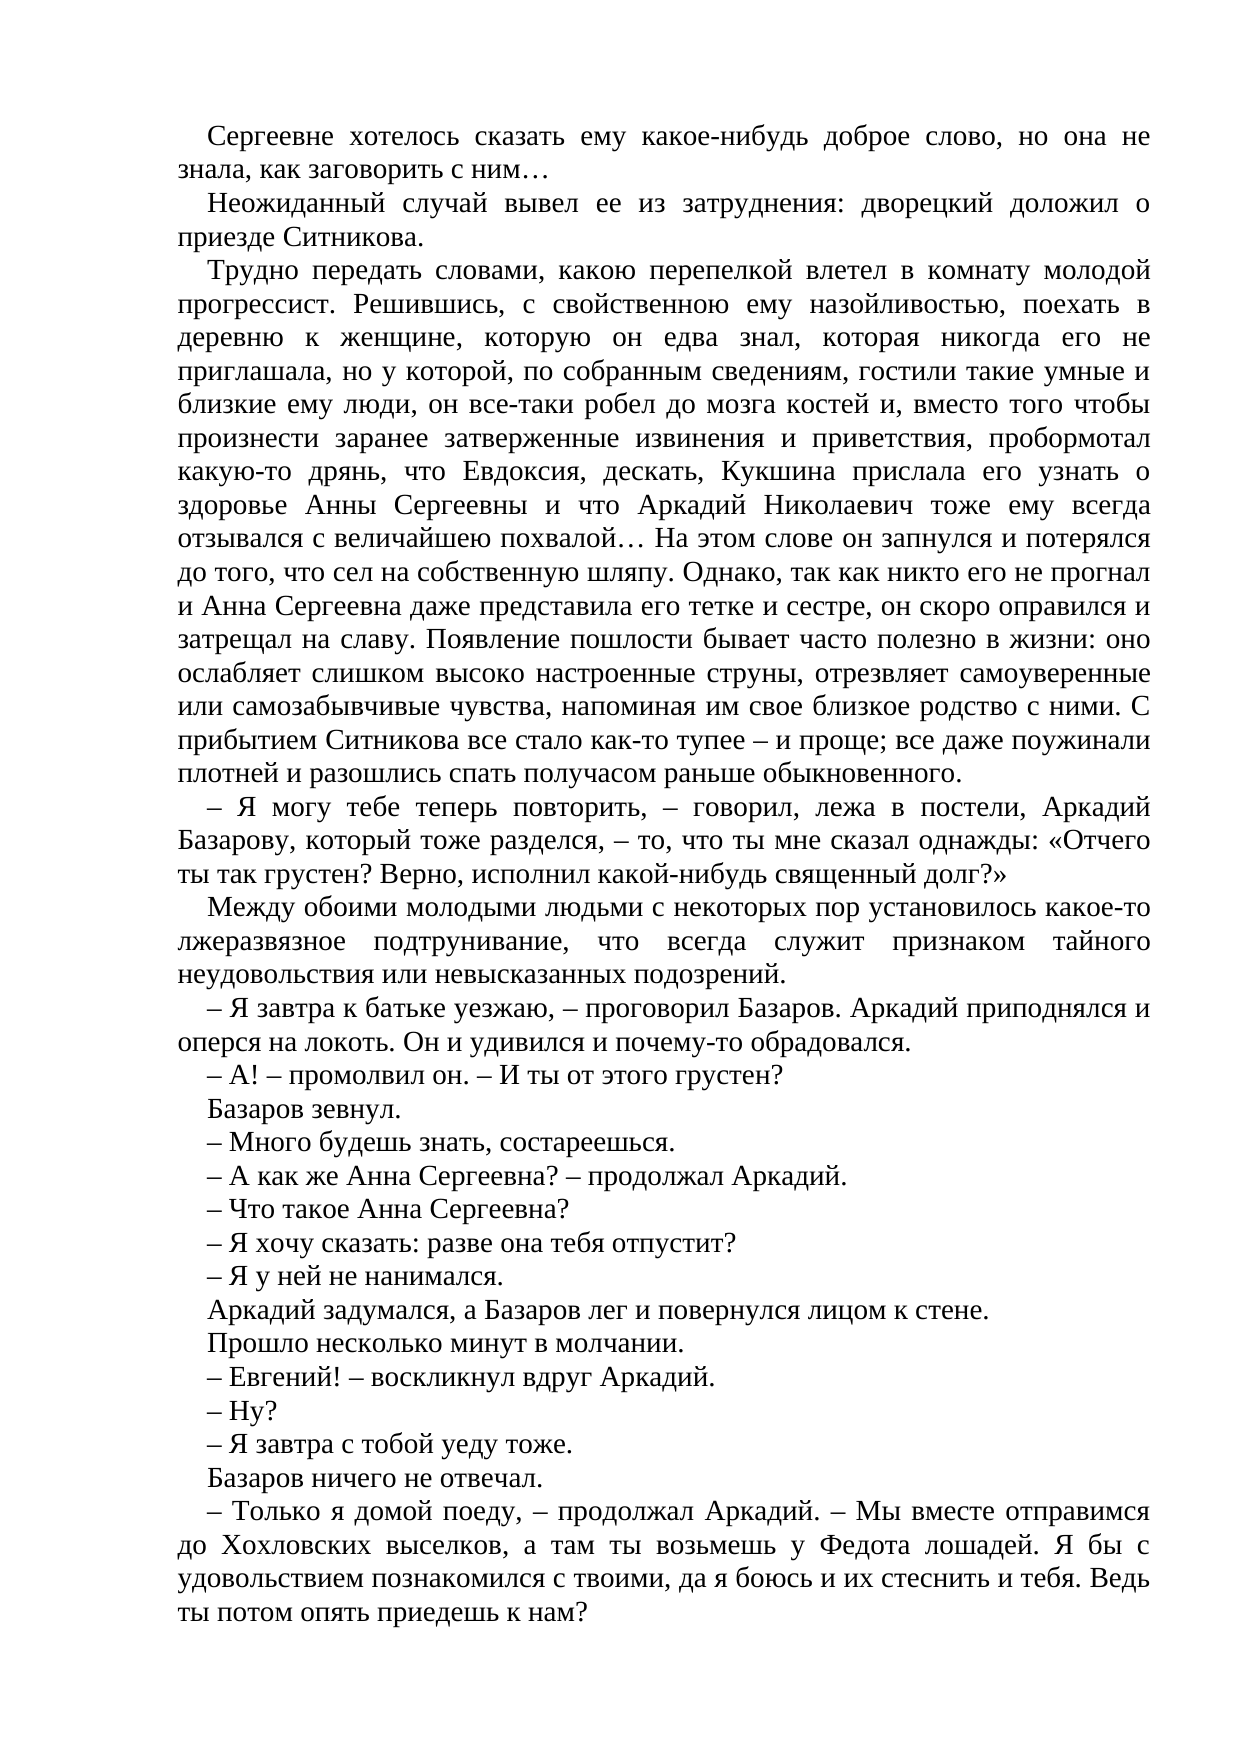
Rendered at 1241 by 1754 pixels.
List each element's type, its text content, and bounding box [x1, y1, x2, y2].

text Прошло несколько минут в молчании. [177, 1326, 1152, 1359]
text – Я хочу сказать: разве она тебя отпустит? [177, 1225, 1152, 1258]
text Между обоими молодыми людьми с некоторых пор установилось какое-то лжеразвязное подтрунивание, что всегда служит признаком тайного неудовольствия или невысказанных подозрений. [177, 889, 1152, 990]
text – Я завтра к батьке уезжаю, – проговорил Базаров. Аркадий приподнялся и оперся на локоть. Он и удивился и почему-то обрадовался. [177, 990, 1152, 1057]
text Неожиданный случай вывел ее из затруднения: дворецкий доложил о приезде Ситникова. [177, 185, 1152, 252]
text – Евгений! – воскликнул вдруг Аркадий. [177, 1359, 1152, 1393]
text – Я у ней не нанимался. [177, 1258, 1152, 1292]
text Базаров ничего не отвечал. [177, 1460, 1152, 1493]
text – Что такое Анна Сергеевна? [177, 1191, 1152, 1225]
text – А! – промолвил он. – И ты от этого грустен? [177, 1057, 1152, 1091]
text Базаров зевнул. [177, 1091, 1152, 1124]
text – А как же Анна Сергеевна? – продолжал Аркадий. [177, 1158, 1152, 1191]
text Аркадий задумался, а Базаров лег и повернулся лицом к стене. [177, 1292, 1152, 1326]
text Трудно передать словами, какою перепелкой влетел в комнату молодой прогрессист. Решившись, с свойственною ему назойливостью, поехать в деревню к женщине, которую он едва знал, которая никогда его не приглашала, но у которой, по собранным сведениям, гостили такие умные и близкие ему люди, он все-таки робел до мозга костей и, вместо того чтобы произнести заранее затверженные извинения и приветствия, пробормотал какую-то дрянь, что Евдоксия, дескать, Кукшина прислала его узнать о здоровье Анны Сергеевны и что Аркадий Николаевич тоже ему всегда отзывался с величайшею похвалой… На этом слове он запнулся и потерялся до того, что сел на собственную шляпу. Однако, так как никто его не прогнал и Анна Сергеевна даже представила его тетке и сестре, он скоро оправился и затрещал на славу. Появление пошлости бывает часто полезно в жизни: оно ослабляет слишком высоко настроенные струны, отрезвляет самоуверенные или самозабывчивые чувства, напоминая им свое близкое родство с ними. С прибытием Ситникова все стало как-то тупее – и проще; все даже поужинали плотней и разошлись спать получасом раньше обыкновенного. [177, 252, 1152, 789]
text – Я завтра с тобой уеду тоже. [177, 1426, 1152, 1460]
text – Только я домой поеду, – продолжал Аркадий. – Мы вместе отправимся до Хохловских выселков, а там ты возьмешь у Федота лошадей. Я бы с удовольствием познакомился с твоими, да я боюсь и их стеснить и тебя. Ведь ты потом опять приедешь к нам? [177, 1493, 1152, 1627]
text – Ну? [177, 1393, 1152, 1426]
text – Я могу тебе теперь повторить, – говорил, лежа в постели, Аркадий Базарову, который тоже разделся, – то, что ты мне сказал однажды: «Отчего ты так грустен? Верно, исполнил какой-нибудь священный долг?» [177, 789, 1152, 889]
text – Много будешь знать, состареешься. [177, 1124, 1152, 1158]
text Сергеевне хотелось сказать ему какое-нибудь доброе слово, но она не знала, как заговорить с ним… [177, 118, 1152, 185]
